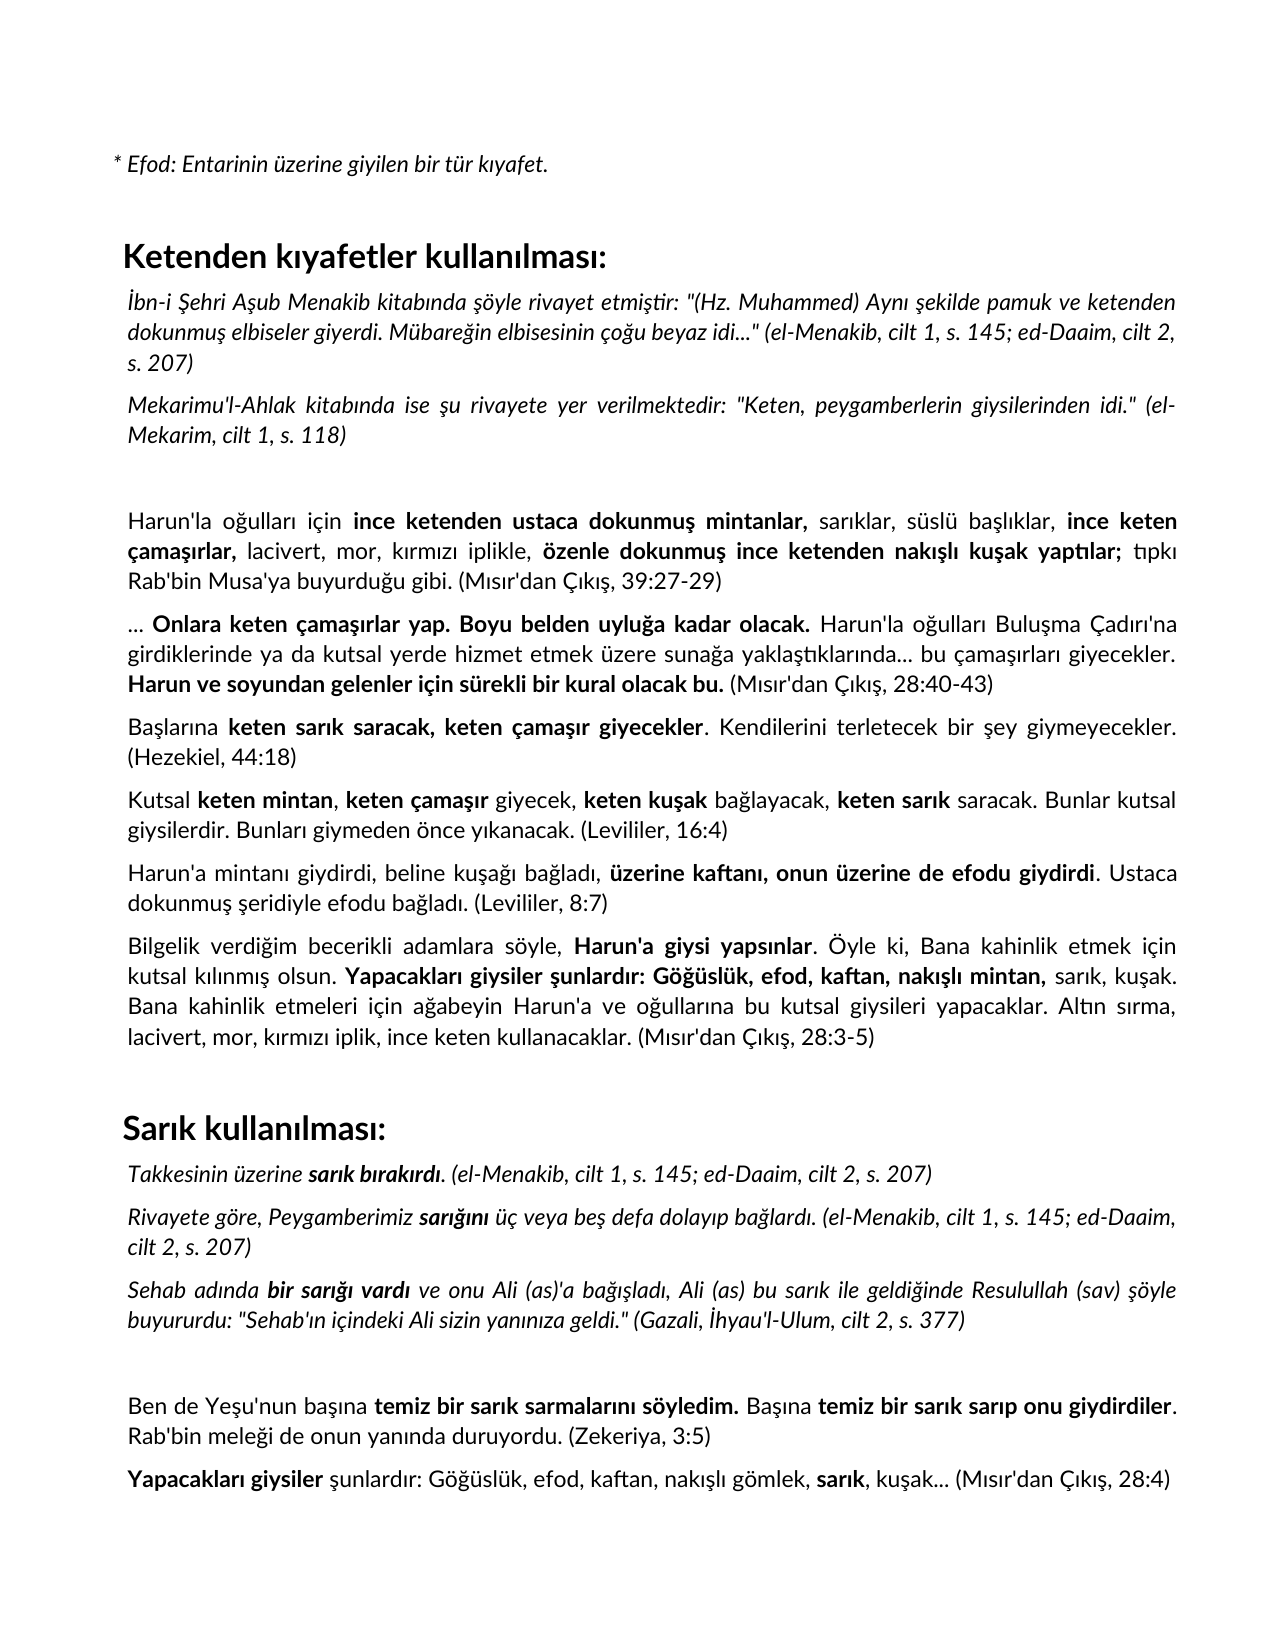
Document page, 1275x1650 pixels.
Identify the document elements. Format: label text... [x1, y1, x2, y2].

text Rivayete göre, Peygamberimiz sarığını üç veya beş defa dolayıp bağlardı. (el-Menakib, cilt 1, s. 145; ed-Daaim, cilt 2, s. 207) [127, 1203, 1177, 1261]
text Harun'a mintanı giydirdi, beline kuşağı bağladı, üzerine kaftanı, onun üzerine de efodu giydirdi. Ustaca dokunmuş şeridiyle efodu bağladı. (Levililer, 8:7) [127, 859, 1177, 916]
text İbn-i Şehri Aşub Menakib kitabında şöyle rivayet etmiştir: "(Hz. Muhammed) Aynı şekilde pamuk ve ketenden dokunmuş elbiseler giyerdi. Mübareğin elbisesinin çoğu beyaz idi..." (el-Menakib, cilt 1, s. 145; ed-Daaim, cilt 2, s. 207) [127, 288, 1177, 376]
text Yapacakları giysiler şunlardır: Göğüslük, efod, kaftan, nakışlı gömlek, sarık, kuşak... (Mısır'dan Çıkış, 28:4) [127, 1464, 1177, 1492]
text Sehab adında bir sarığı vardı ve onu Ali (as)'a bağışladı, Ali (as) bu sarık ile geldiğinde Resulullah (sav) şöyle buyururdu: "Sehab'ın içindeki Ali sizin yanınıza geldi." (Gazali, İhyau'l-Ulum, cilt 2, s. 377) [127, 1276, 1177, 1333]
text * Efod: Entarinin üzerine giyilen bir tür kıyafet. [75, 150, 1200, 177]
text Ben de Yeşu'nun başına temiz bir sarık sarmalarını söyledim. Başına temiz bir sarık sarıp onu giydirdiler. Rab'bin meleği de onun yanında duruyordu. (Zekeriya, 3:5) [127, 1391, 1177, 1449]
text Bilgelik verdiğim becerikli adamlara söyle, Harun'a giysi yapsınlar. Öyle ki, Bana kahinlik etmek için kutsal kılınmış olsun. Yapacakları giysiler şunlardır: Göğüslük, efod, kaftan, nakışlı mintan, sarık, kuşak. Bana kahinlik etmeleri için ağabeyin Harun'a ve oğullarına bu kutsal giysileri yapacaklar. Altın sırma, lacivert, mor, kırmızı iplik, ince keten kullanacaklar. (Mısır'dan Çıkış, 28:3-5) [127, 932, 1177, 1050]
text Harun'la oğulları için ince ketenden ustaca dokunmuş mintanlar, sarıklar, süslü başlıklar, ince keten çamaşırlar, lacivert, mor, kırmızı iplikle, özenle dokunmuş ince ketenden nakışlı kuşak yaptılar; tıpkı Rab'bin Musa'ya buyurduğu gibi. (Mısır'dan Çıkış, 39:27-29) [127, 507, 1177, 594]
text Kutsal keten mintan, keten çamaşır giyecek, keten kuşak bağlayacak, keten sarık saracak. Bunlar kutsal giysilerdir. Bunları giymeden önce yıkanacak. (Levililer, 16:4) [127, 786, 1177, 843]
subtitle Sarık kullanılması: [122, 1108, 1200, 1148]
text Başlarına keten sarık saracak, keten çamaşır giyecekler. Kendilerini terletecek bir şey giymeyecekler. (Hezekiel, 44:18) [127, 713, 1177, 771]
text Takkesinin üzerine sarık bırakırdı. (el-Menakib, cilt 1, s. 145; ed-Daaim, cilt 2, s. 207) [127, 1160, 1177, 1188]
text ... Onlara keten çamaşırlar yap. Boyu belden uyluğa kadar olacak. Harun'la oğulları Buluşma Çadırı'na girdiklerinde ya da kutsal yerde hizmet etmek üzere sunağa yaklaştıklarında... bu çamaşırları giyecekler. Harun ve soyundan gelenler için sürekli bir kural olacak bu. (Mısır'dan Çıkış, 28:40-43) [127, 610, 1177, 698]
subtitle Ketenden kıyafetler kullanılması: [122, 235, 1200, 275]
text Mekarimu'l-Ahlak kitabında ise şu rivayete yer verilmektedir: "Keten, peygamberlerin giysilerinden idi." (el-Mekarim, cilt 1, s. 118) [127, 391, 1177, 449]
